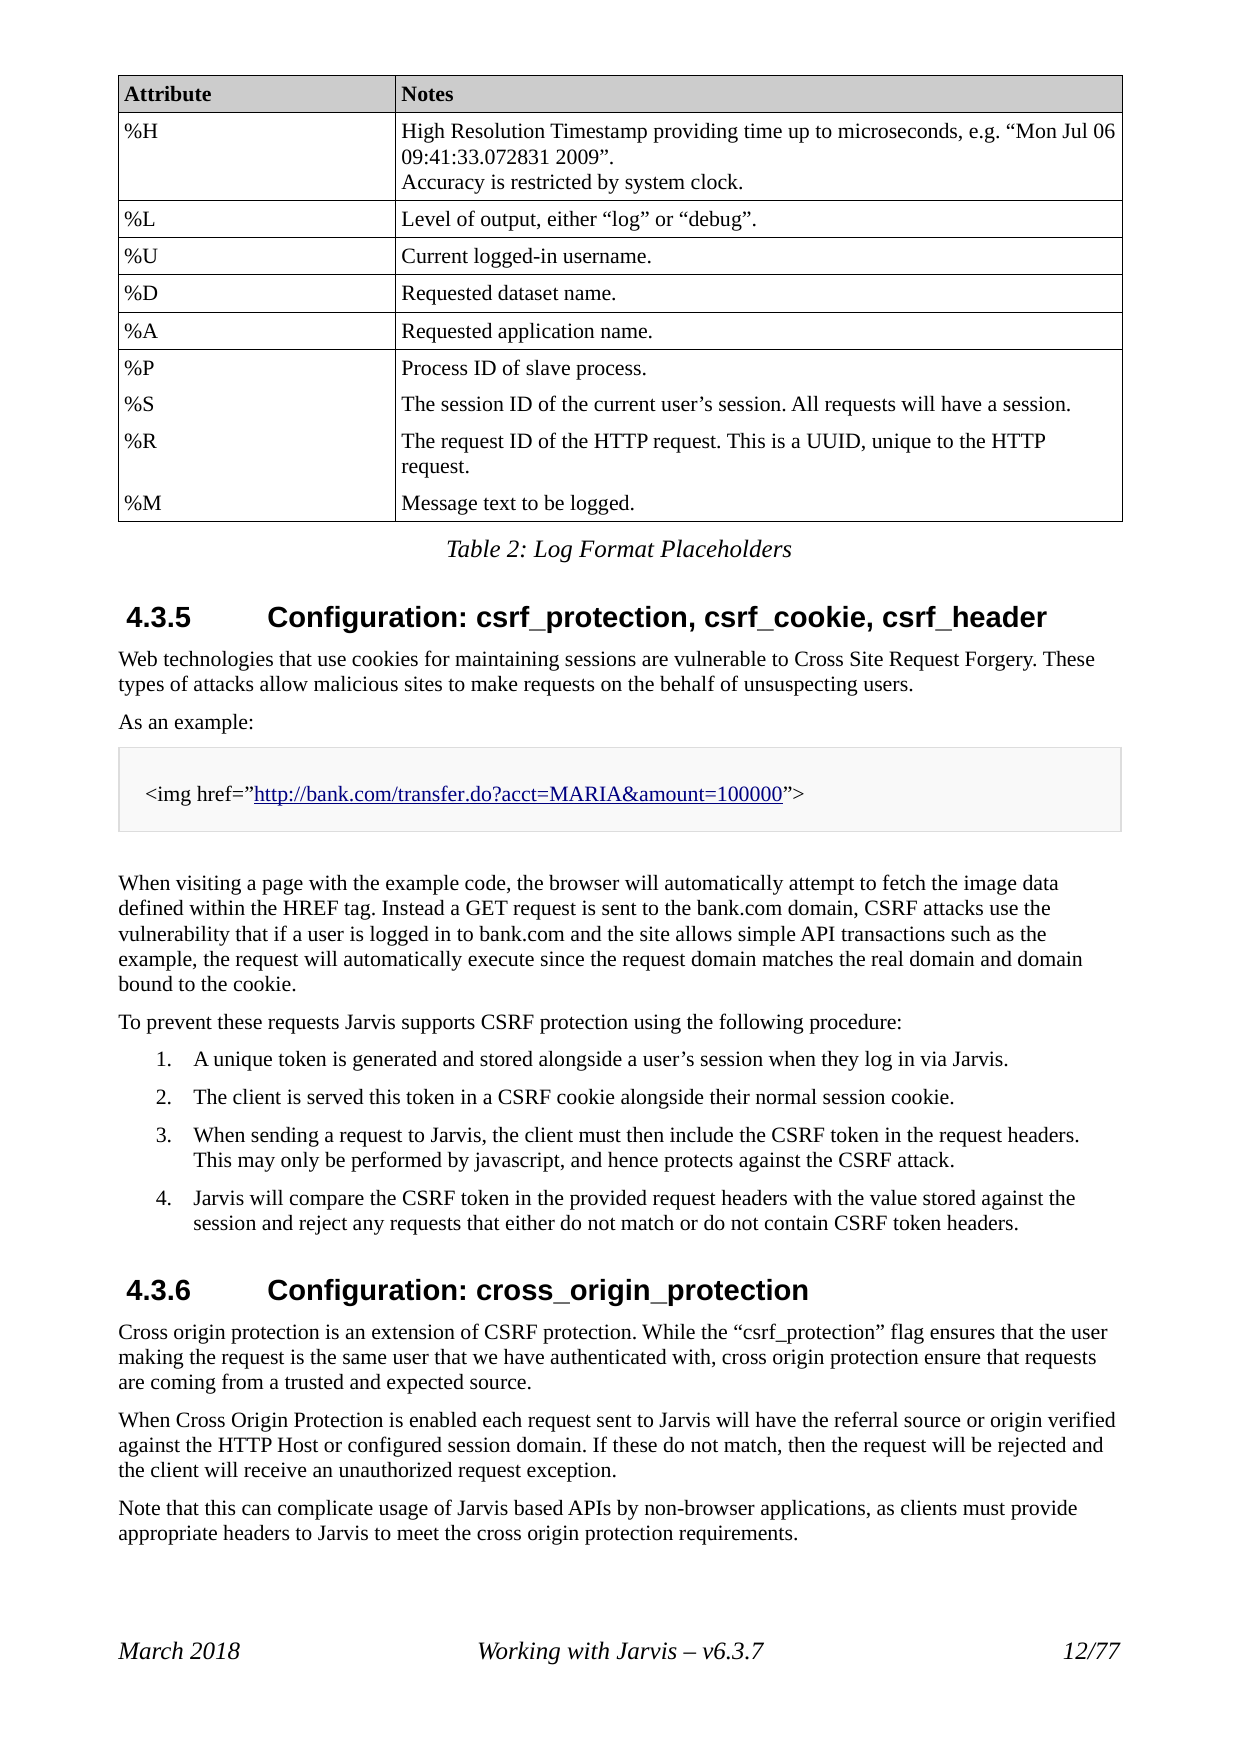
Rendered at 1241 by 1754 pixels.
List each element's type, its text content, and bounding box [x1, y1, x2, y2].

list When sending a request to Jarvis, the client must then include the CSRF token in the request headers. This may only be performed by javascript, and hence protects against the CSRF attack. [156, 1122, 1122, 1172]
table_cell Current logged-in username. [396, 238, 1122, 274]
table_cell %A [119, 313, 395, 348]
list A unique token is generated and stored alongside a user’s session when they log in via Jarvis. [156, 1046, 1122, 1072]
text <img href=”http://bank.com/transfer.do?acct=MARIA&amount=100000”> [120, 748, 1120, 831]
text When Cross Origin Protection is enabled each request sent to Jarvis will have the referral source or origin verified against the HTTP Host or configured session domain. If these do not match, then the request will be rejected and the client will receive an unauthorized request exception. [118, 1407, 1122, 1482]
table_cell %U [119, 238, 395, 274]
table_cell %P [119, 350, 395, 386]
table_cell %M [119, 484, 395, 521]
table_cell The request ID of the HTTP request. This is a UUID, unique to the HTTP request. [396, 423, 1122, 484]
text As an example: [118, 709, 1122, 734]
table_cell High Resolution Timestamp providing time up to microseconds, e.g. “Mon Jul 06 09:41:33.072831 2009”. Accuracy is restricted by system clock. [396, 113, 1122, 200]
subtitle Configuration: csrf_protection, csrf_cookie, csrf_header [118, 600, 1122, 634]
text When visiting a page with the example code, the browser will automatically attempt to fetch the image data defined within the HREF tag. Instead a GET request is sent to the bank.com domain, CSRF attacks use the vulnerability that if a user is logged in to bank.com and the site allows simple API transactions such as the example, the request will automatically execute since the request domain matches the real domain and domain bound to the cookie. [118, 870, 1122, 996]
subtitle Configuration: cross_origin_protection [118, 1273, 1122, 1306]
text To prevent these requests Jarvis supports CSRF protection using the following procedure: [118, 1009, 1122, 1034]
table_header Attribute [119, 76, 395, 112]
text Table 2: Log Format Placeholders [118, 534, 1122, 563]
text Web technologies that use cookies for maintaining sessions are vulnerable to Cross Site Request Forgery. These types of attacks allow malicious sites to make requests on the behalf of unsuspecting users. [118, 646, 1122, 697]
table_cell Requested application name. [396, 313, 1122, 348]
table_cell %H [119, 113, 395, 200]
text Note that this can complicate usage of Jarvis based APIs by non-browser applications, as clients must provide appropriate headers to Jarvis to meet the cross origin protection requirements. [118, 1495, 1122, 1545]
table_cell %D [119, 275, 395, 311]
table_cell %R [119, 423, 395, 484]
list Jarvis will compare the CSRF token in the provided request headers with the value stored against the session and reject any requests that either do not match or do not contain CSRF token headers. [156, 1185, 1122, 1235]
table_cell %L [119, 201, 395, 237]
table_cell The session ID of the current user’s session. All requests will have a session. [396, 386, 1122, 422]
table_header Notes [396, 76, 1122, 112]
table_cell Process ID of slave process. [396, 350, 1122, 386]
table_cell Message text to be logged. [396, 484, 1122, 521]
text Cross origin protection is an extension of CSRF protection. While the “csrf_protection” flag ensures that the user making the request is the same user that we have authenticated with, cross origin protection ensure that requests are coming from a trusted and expected source. [118, 1319, 1122, 1394]
table_cell Requested dataset name. [396, 275, 1122, 311]
table_cell Level of output, either “log” or “debug”. [396, 201, 1122, 237]
list The client is served this token in a CSRF cookie alongside their normal session cookie. [156, 1084, 1122, 1109]
table_cell %S [119, 386, 395, 422]
